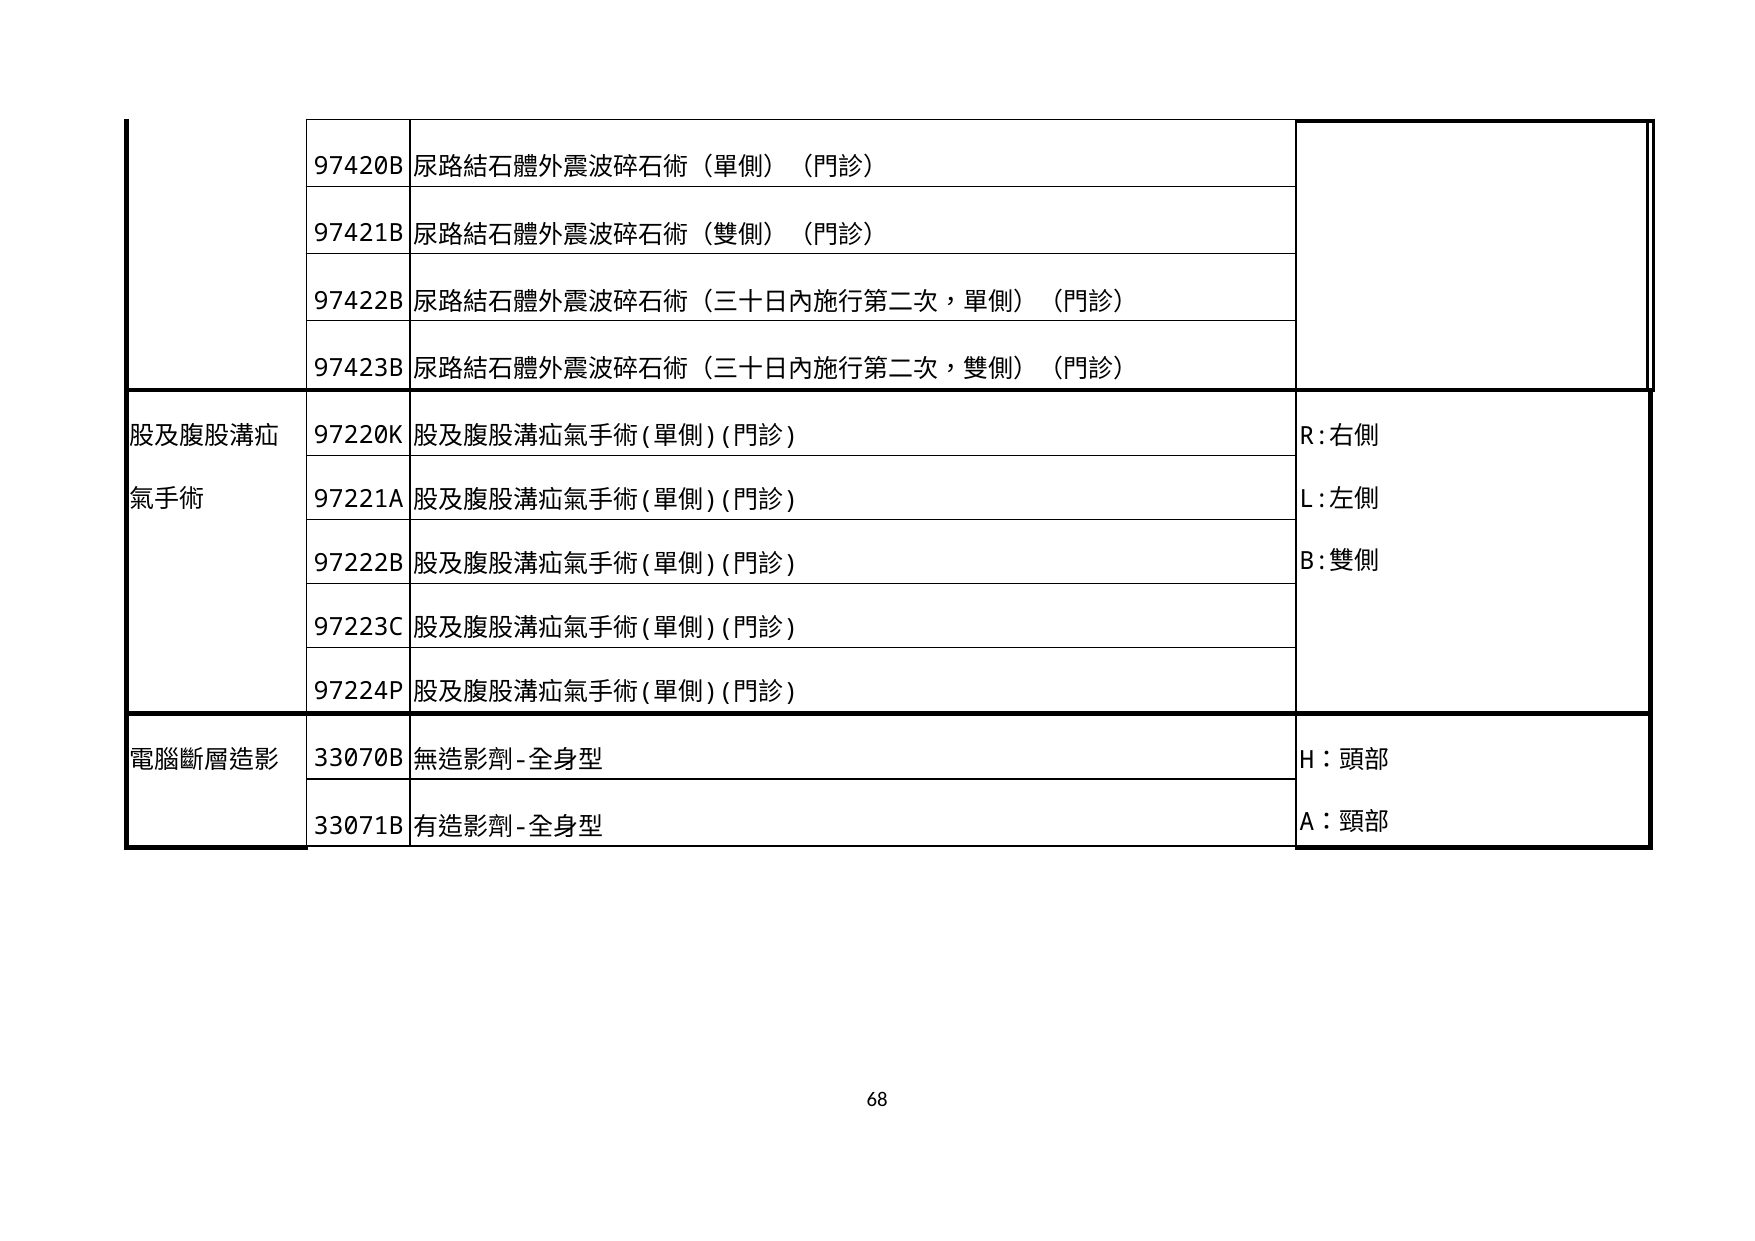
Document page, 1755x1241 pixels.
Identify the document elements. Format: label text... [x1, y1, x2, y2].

table_cell [118, 647, 124, 711]
table_cell [129, 186, 306, 253]
table_cell [129, 119, 306, 186]
table_cell 股及腹股溝疝氣手術 [129, 392, 306, 711]
table_cell [118, 778, 124, 845]
table_cell 97421B [307, 187, 409, 253]
table_cell 97221A [307, 456, 409, 519]
table_cell 97423B [307, 321, 409, 387]
table_cell 尿路結石體外震波碎石術（單側）（門診） [411, 120, 1295, 186]
table_cell [118, 186, 124, 253]
table_cell 尿路結石體外震波碎石術（雙側）（門診） [411, 187, 1295, 253]
table_cell 97220K [307, 392, 409, 454]
table_cell [118, 388, 124, 454]
table_cell R:右側 L:左側 B:雙側 [1297, 392, 1648, 711]
table_cell 97223C [307, 584, 409, 647]
table_cell 股及腹股溝疝氣手術(單側)(門診) [411, 520, 1295, 583]
table_cell [1297, 123, 1646, 387]
table_cell 無造影劑-全身型 [411, 716, 1295, 778]
table_cell 股及腹股溝疝氣手術(單側)(門診) [411, 584, 1295, 647]
table_cell 股及腹股溝疝氣手術(單側)(門診) [411, 648, 1295, 711]
table_cell [118, 583, 124, 647]
table_cell 97420B [307, 120, 409, 186]
table_cell [118, 519, 124, 583]
table_cell [129, 320, 306, 387]
table_cell 電腦斷層造影 [129, 716, 306, 845]
table_cell [118, 119, 124, 186]
table_cell [129, 253, 306, 320]
table_cell 尿路結石體外震波碎石術（三十日內施行第二次，單側）（門診） [411, 254, 1295, 320]
table_cell 股及腹股溝疝氣手術(單側)(門診) [411, 392, 1295, 454]
table_cell 33070B [307, 716, 409, 778]
table_cell 33071B [307, 780, 409, 845]
table_cell H：頭部 A：頸部 [1297, 716, 1648, 845]
table_cell 97222B [307, 520, 409, 583]
table_cell [118, 320, 124, 387]
table_cell 有造影劑-全身型 [411, 780, 1295, 845]
table_cell 股及腹股溝疝氣手術(單側)(門診) [411, 456, 1295, 519]
table_cell [118, 253, 124, 320]
table_cell [118, 455, 124, 519]
table_cell 尿路結石體外震波碎石術（三十日內施行第二次，雙側）（門診） [411, 321, 1295, 387]
table_cell 97224P [307, 648, 409, 711]
table_cell 97422B [307, 254, 409, 320]
table_cell [118, 711, 124, 778]
